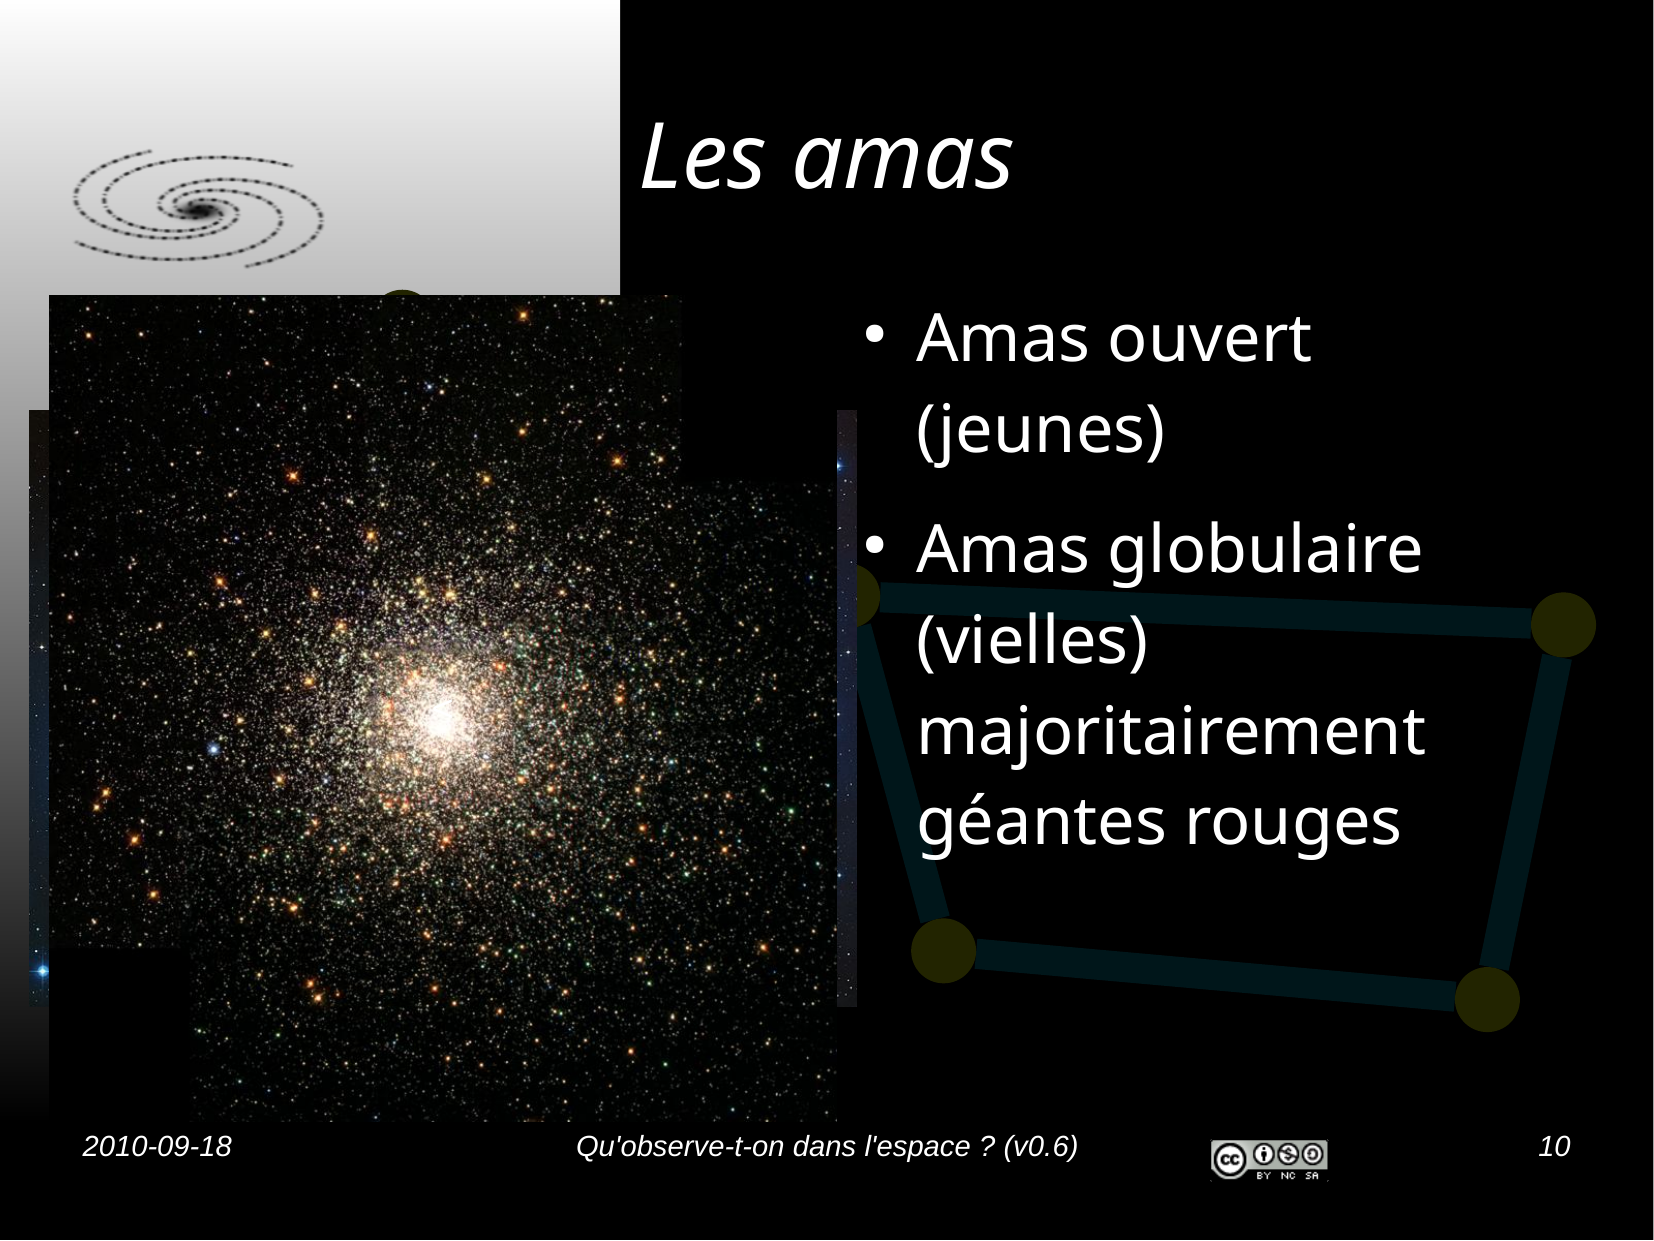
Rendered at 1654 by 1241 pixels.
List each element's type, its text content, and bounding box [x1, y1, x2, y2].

title Les amas [82, 56, 1571, 250]
picture [69, 147, 325, 271]
picture [29, 295, 857, 1123]
list Amas ouvert (jeunes) Amas globulaire (vielles) majoritairement géantes rouges [845, 290, 1572, 1109]
picture [1210, 1139, 1329, 1182]
